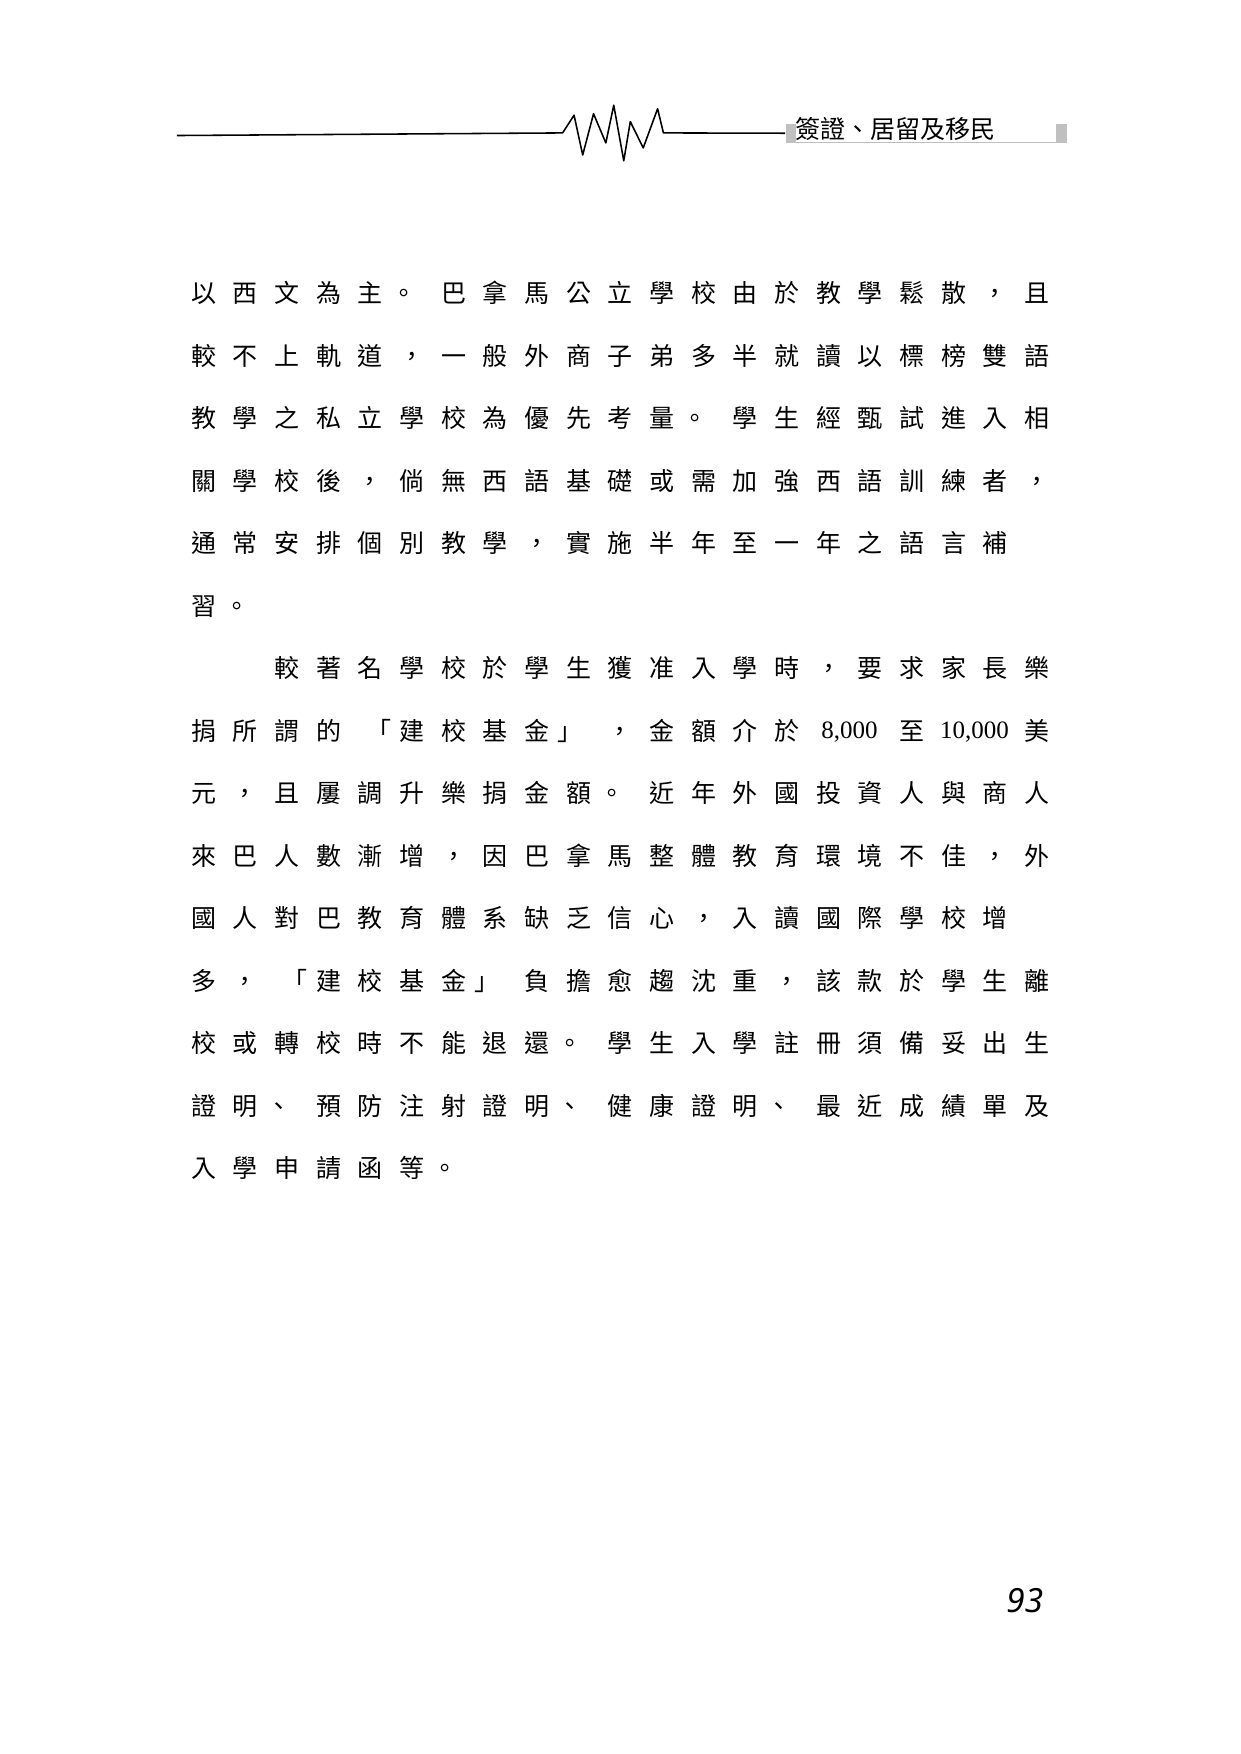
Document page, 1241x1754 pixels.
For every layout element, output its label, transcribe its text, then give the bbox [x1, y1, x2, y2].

text 以西文為主。巴拿馬公立學校由於教學鬆散，且較不上軌道，一般外商子弟多半就讀以標榜雙語教學之私立學校為優先考量。學生經甄試進入相關學校後，倘無西語基礎或需加強西語訓練者，通常安排個別教學，實施半年至一年之語言補習。 [183, 250, 1058, 625]
text 較著名學校於學生獲准入學時，要求家長樂捐所謂的「建校基金」，金額介於8,000至10,000美元，且屢調升樂捐金額。近年外國投資人與商人來巴人數漸增，因巴拿馬整體教育環境不佳，外國人對巴教育體系缺乏信心，入讀國際學校增多，「建校基金」負擔愈趨沈重，該款於學生離校或轉校時不能退還。學生入學註冊須備妥出生證明、預防注射證明、健康證明、最近成績單及入學申請函等。 [183, 625, 1058, 1188]
